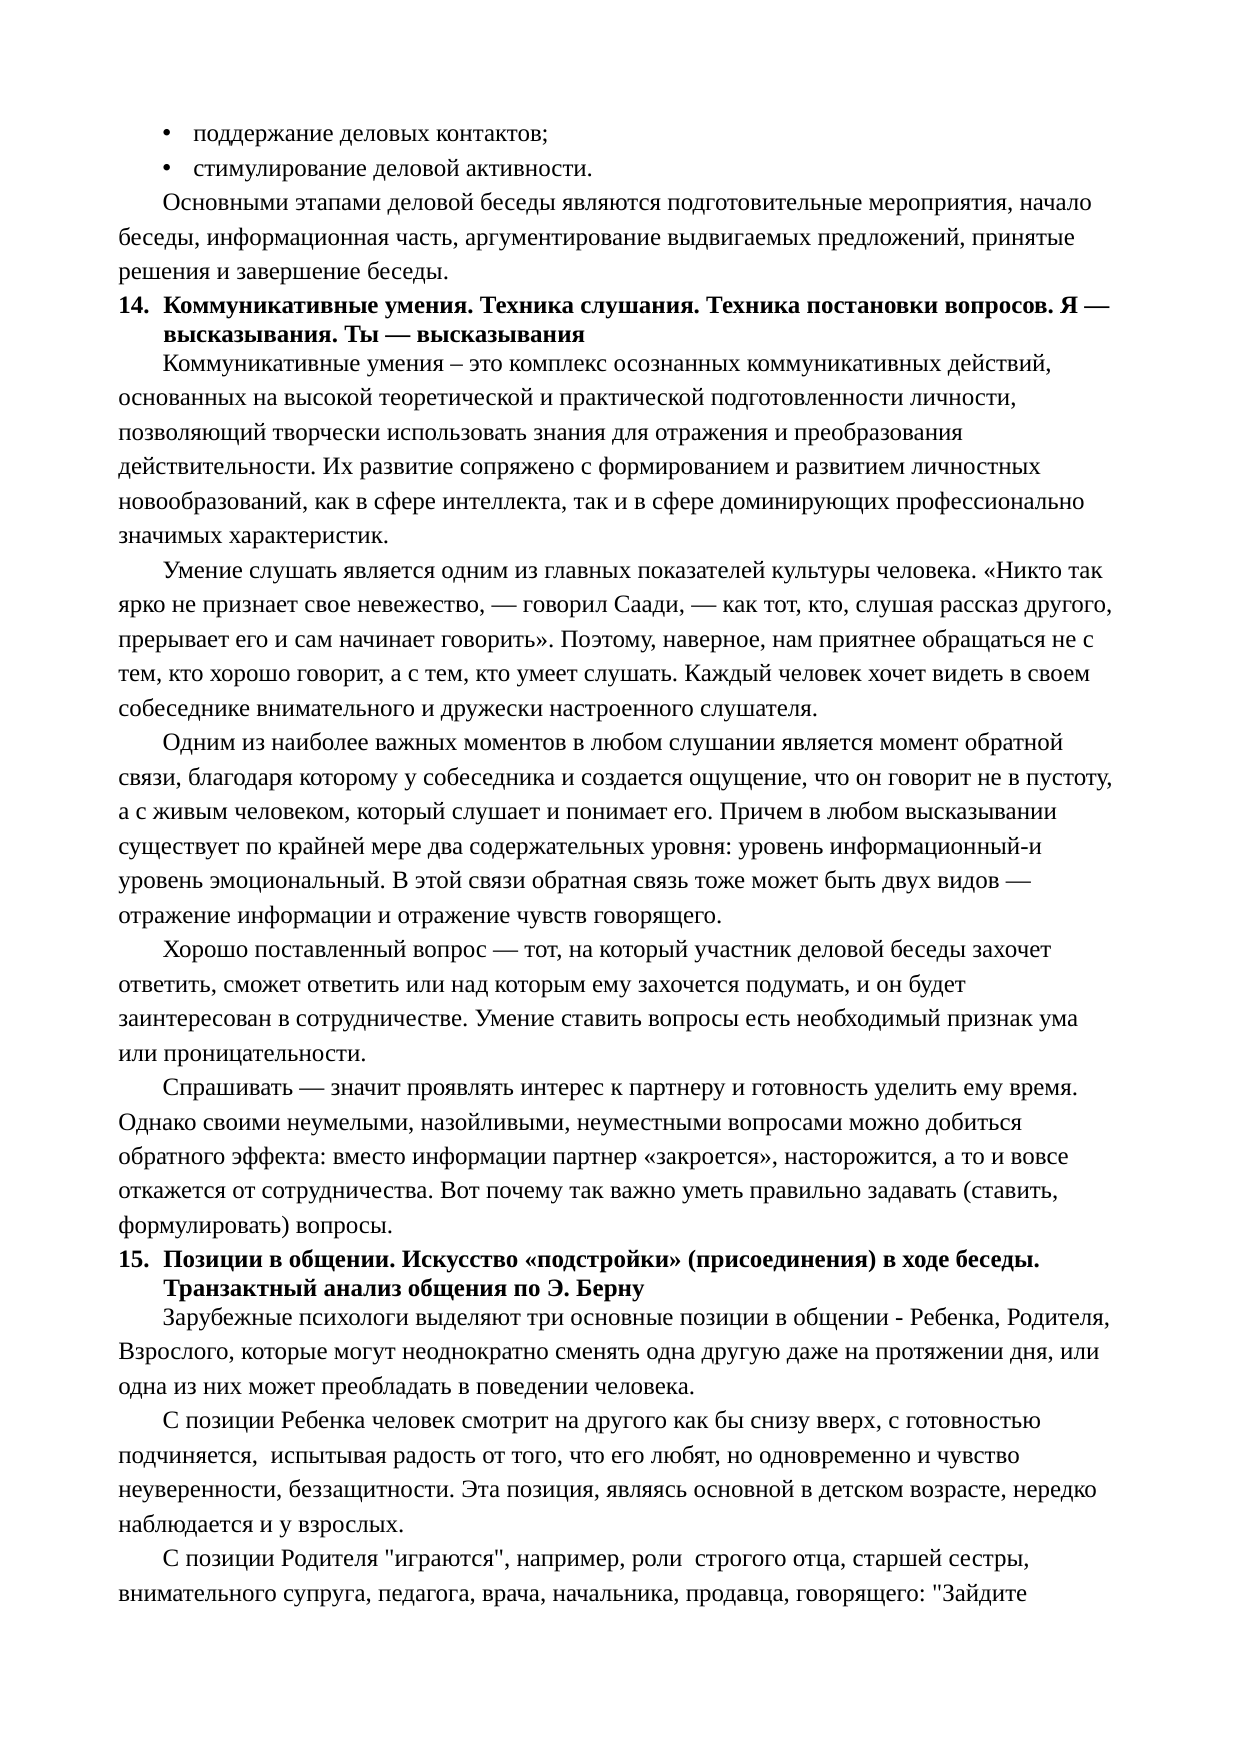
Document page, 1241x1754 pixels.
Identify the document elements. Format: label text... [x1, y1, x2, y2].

text Умение слушать является одним из главных показателей культуры человека. «Никто так ярко не признает свое невежество, — говорил Саади, — как тот, кто, слушая рассказ другого, прерывает его и сам начинает говорить». Поэтому, наверное, нам приятнее обращаться не с тем, кто хорошо говорит, а с тем, кто умеет слушать. Каждый человек хочет видеть в своем собеседнике внимательного и дружески настроенного слушателя. [118, 555, 1122, 722]
text Основными этапами деловой беседы являются подготовительные мероприятия, начало беседы, информационная часть, аргументирование выдвигаемых предложений, принятые решения и завершение беседы. [118, 187, 1122, 285]
text С позиции Родителя "играются", например, роли строгого отца, старшей сестры, внимательного супруга, педагога, врача, начальника, продавца, говорящего: "Зайдите [118, 1543, 1122, 1607]
text Хорошо поставленный вопрос — тот, на который участник деловой беседы захочет ответить, сможет ответить или над которым ему захочется подумать, и он будет заинтересован в сотрудничестве. Умение ставить вопросы есть необходимый признак ума или проницательности. [118, 934, 1122, 1066]
text Коммуникативные умения – это комплекс осознанных коммуникативных действий, основанных на высокой теоретической и практической подготовленности личности, позволяющий творчески использовать знания для отражения и преобразования действительности. Их развитие сопряжено с формированием и развитием личностных новообразований, как в сфере интеллекта, так и в сфере доминирующих профессионально значимых характеристик. [118, 348, 1122, 549]
list поддержание деловых контактов; [118, 118, 1122, 147]
subtitle Позиции в общении. Искусство «подстройки» (присоединения) в ходе беседы. Транзактный анализ общения по Э. Берну [118, 1244, 1122, 1302]
text Зарубежные психологи выделяют три основные позиции в общении - Ребенка, Родителя, Взрослого, которые могут неоднократно сменять одна другую даже на протяжении дня, или одна из них может преобладать в поведении человека. [118, 1302, 1122, 1400]
list стимулирование деловой активности. [118, 153, 1122, 181]
text С позиции Ребенка человек смотрит на другого как бы снизу вверх, с готовностью подчиняется, испытывая радость от того, что его любят, но одновременно и чувство неуверенности, беззащитности. Эта позиция, являясь основной в детском возрасте, нередко наблюдается и у взрослых. [118, 1405, 1122, 1538]
text Одним из наиболее важных моментов в любом слушании является момент обратной связи, благодаря которому у собеседника и создается ощущение, что он говорит не в пустоту, а с живым человеком, который слушает и понимает его. Причем в любом высказывании существует по крайней мере два содержательных уровня: уровень информационный-и уровень эмоциональный. В этой связи обратная связь тоже может быть двух видов — отражение информации и отражение чувств говорящего. [118, 727, 1122, 928]
text Спрашивать — значит проявлять интерес к партнеру и готовность уделить ему время. Однако своими неумелыми, назойливыми, неуместными вопросами можно добиться обратного эффекта: вместо информации партнер «закроется», насторожится, а то и вовсе откажется от сотрудничества. Вот почему так важно уметь правильно задавать (ставить, формулировать) вопросы. [118, 1072, 1122, 1239]
subtitle Коммуникативные умения. Техника слушания. Техника постановки вопросов. Я — высказывания. Ты — высказывания [118, 291, 1122, 348]
